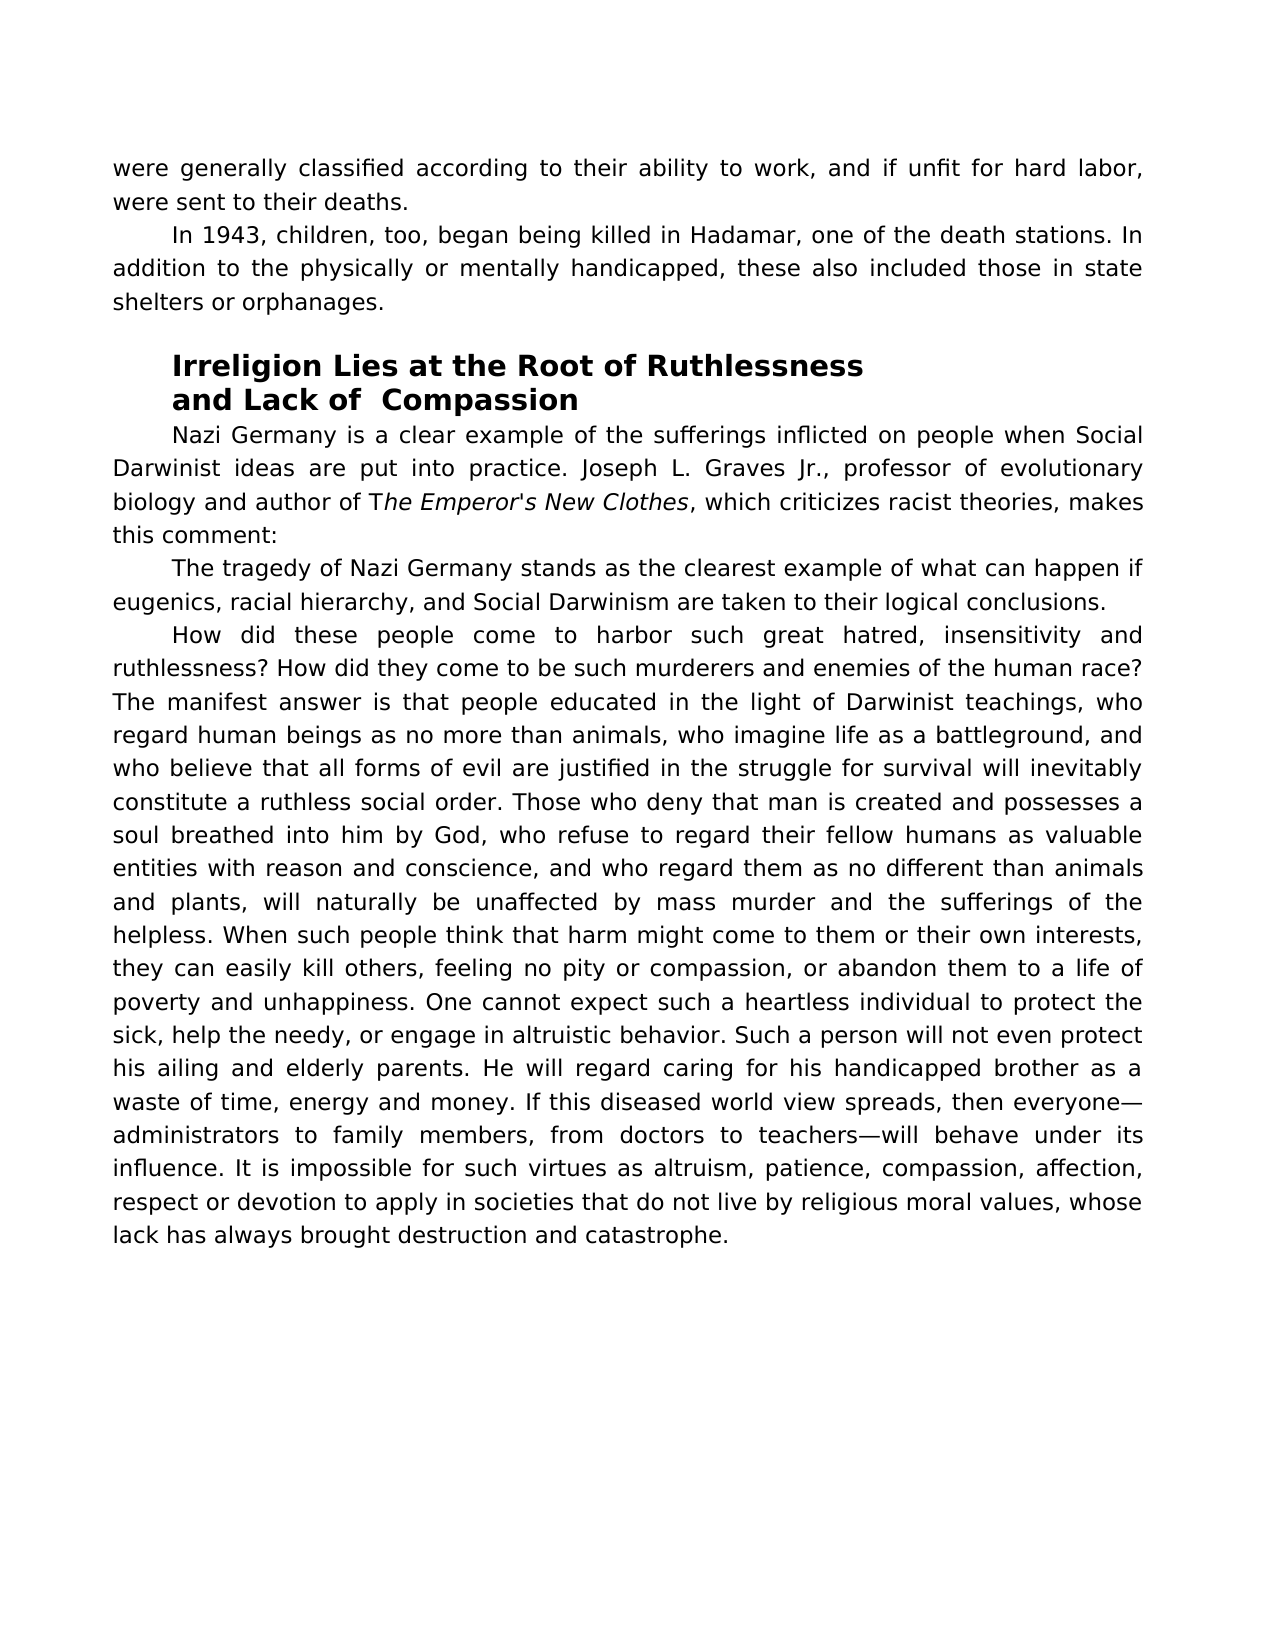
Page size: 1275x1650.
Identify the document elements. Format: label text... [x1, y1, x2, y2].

text and Lack of Compassion [112, 383, 1145, 417]
text Irreligion Lies at the Root of Ruthlessness [112, 350, 1145, 383]
text The tragedy of Nazi Germany stands as the clearest example of what can happen if eugenics, racial hierarchy, and Social Darwinism are taken to their logical conclusions. [112, 550, 1145, 617]
text were generally classified according to their ability to work, and if unfit for hard labor, were sent to their deaths. [112, 150, 1145, 217]
text Nazi Germany is a clear example of the sufferings inflicted on people when Social Darwinist ideas are put into practice. Joseph L. Graves Jr., professor of evolutionary biology and author of The Emperor's New Clothes, which criticizes racist theories, makes this comment: [112, 417, 1145, 550]
text In 1943, children, too, began being killed in Hadamar, one of the death stations. In addition to the physically or mentally handicapped, these also included those in state shelters or orphanages. [112, 217, 1145, 317]
text How did these people come to harbor such great hatred, insensitivity and ruthlessness? How did they come to be such murderers and enemies of the human race? The manifest answer is that people educated in the light of Darwinist teachings, who regard human beings as no more than animals, who imagine life as a battleground, and who believe that all forms of evil are justified in the struggle for survival will inevitably constitute a ruthless social order. Those who deny that man is created and possesses a soul breathed into him by God, who refuse to regard their fellow humans as valuable entities with reason and conscience, and who regard them as no different than animals and plants, will naturally be unaffected by mass murder and the sufferings of the helpless. When such people think that harm might come to them or their own interests, they can easily kill others, feeling no pity or compassion, or abandon them to a life of poverty and unhappiness. One cannot expect such a heartless individual to protect the sick, help the needy, or engage in altruistic behavior. Such a person will not even protect his ailing and elderly parents. He will regard caring for his handicapped brother as a waste of time, energy and money. If this diseased world view spreads, then everyone—administrators to family members, from doctors to teachers—will behave under its influence. It is impossible for such virtues as altruism, patience, compassion, affection, respect or devotion to apply in societies that do not live by religious moral values, whose lack has always brought destruction and catastrophe. [112, 617, 1145, 1250]
